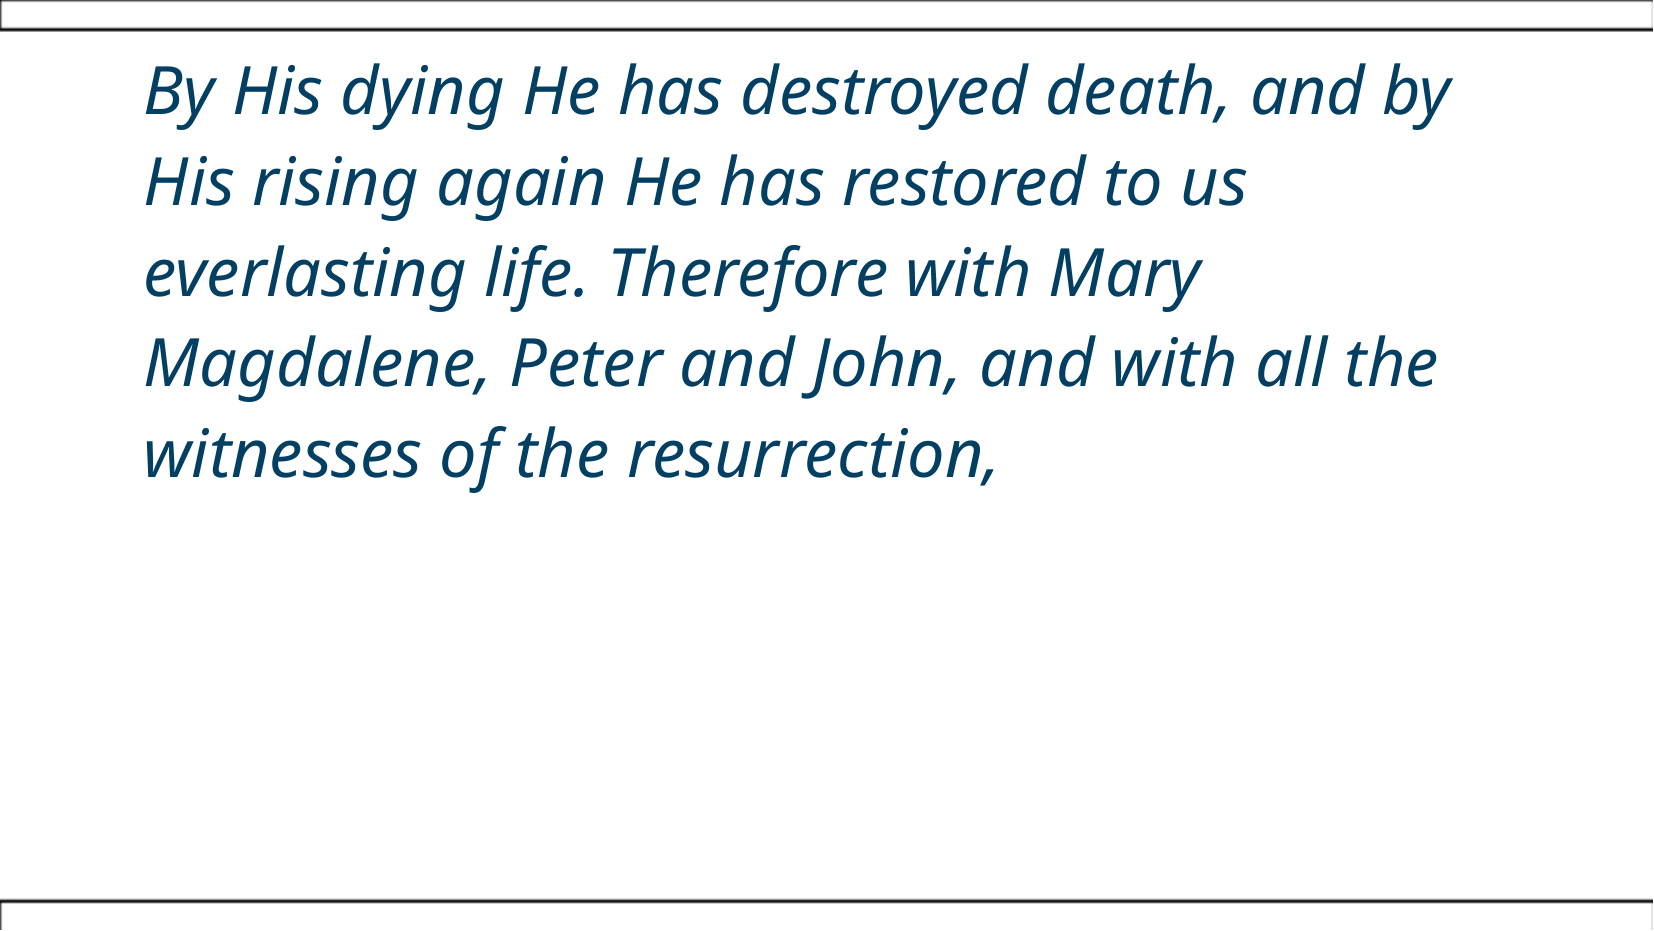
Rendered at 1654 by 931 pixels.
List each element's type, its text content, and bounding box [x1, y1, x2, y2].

text_box By His dying He has destroyed death, and by His rising again He has restored to us everlasting life. Therefore with Mary Magdalene, Peter and John, and with all the witnesses of the resurrection, [60, 35, 1591, 495]
picture [0, 0, 1653, 930]
